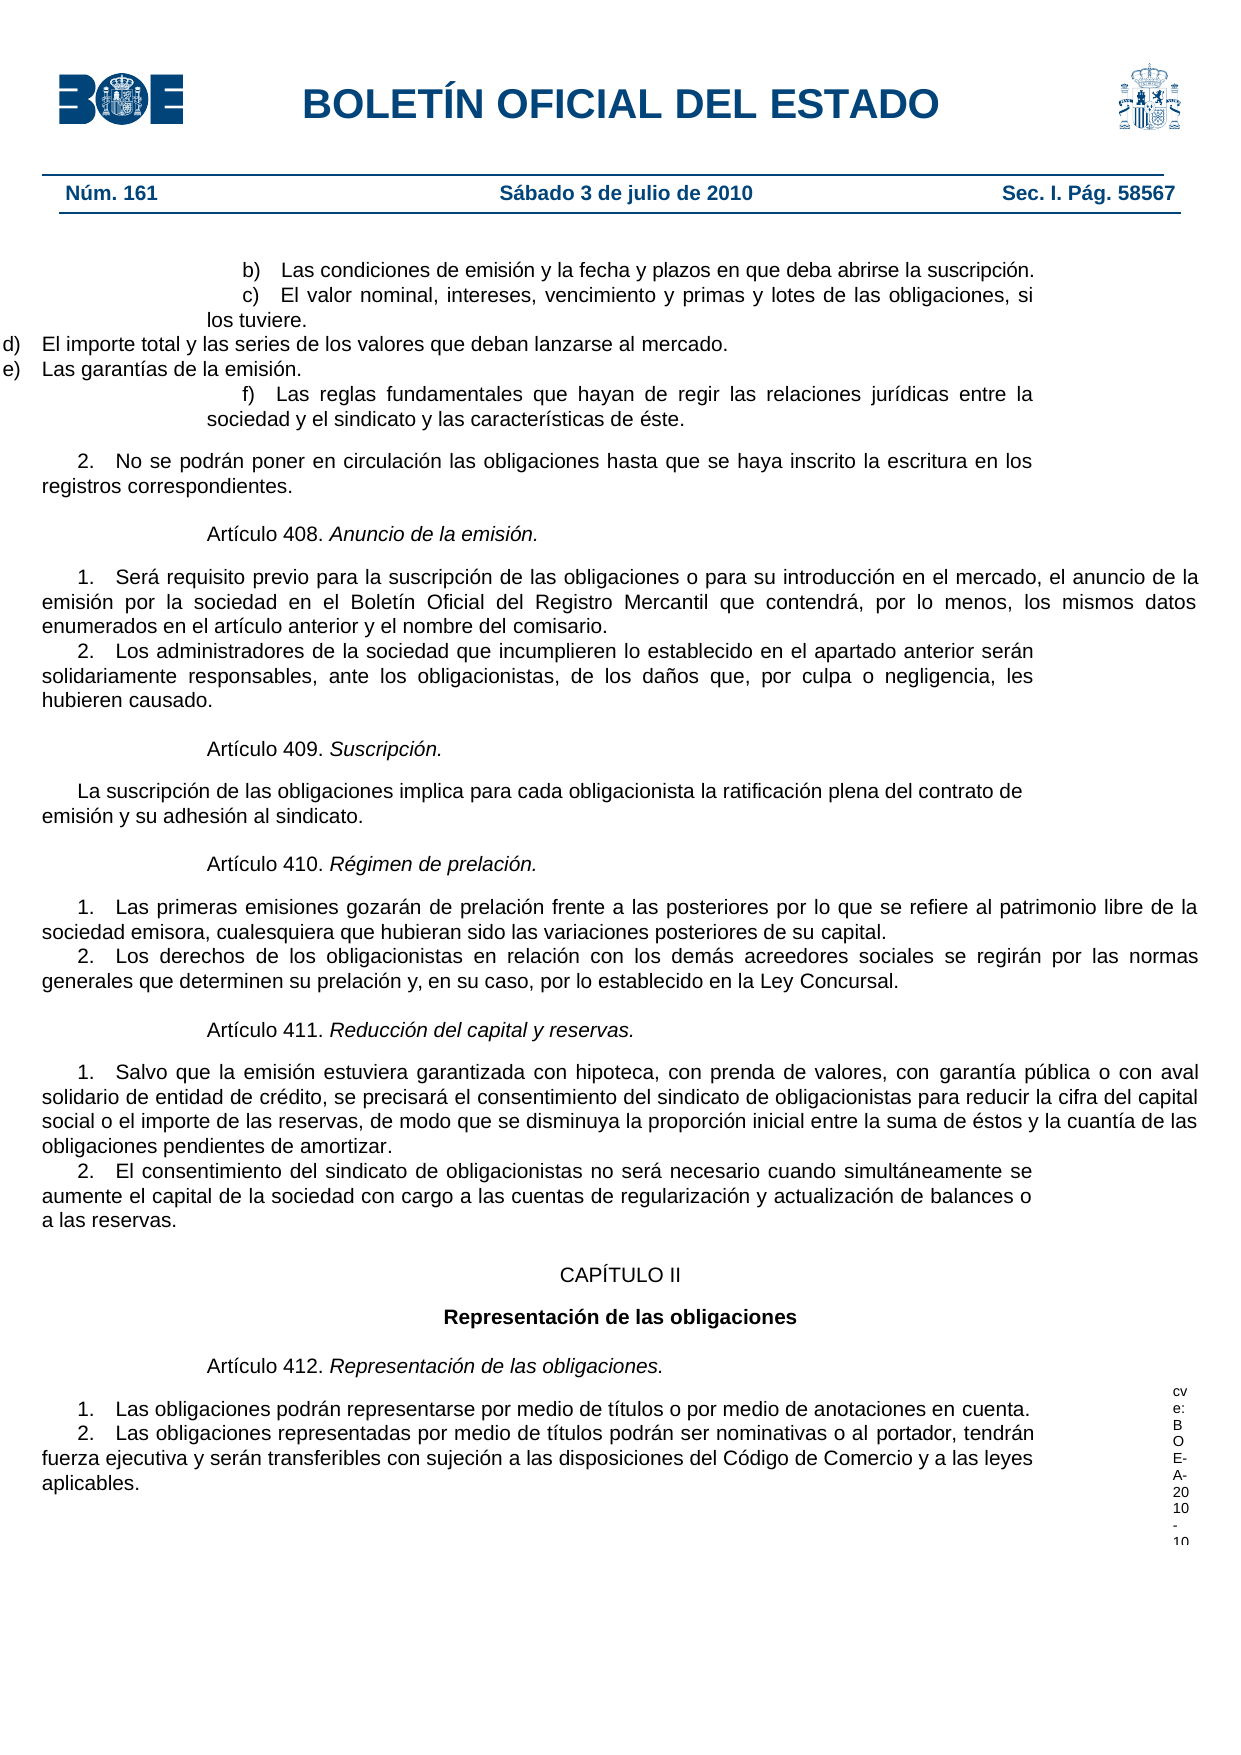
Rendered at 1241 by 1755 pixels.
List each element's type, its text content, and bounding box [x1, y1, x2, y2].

list El consentimiento del sindicato de obligacionistas no será necesario cuando simultáneamente se aumente el capital de la sociedad con cargo a las cuentas de regularización y actualización de balances o a las reservas. [42, 1159, 1034, 1232]
list Los administradores de la sociedad que incumplieren lo establecido en el apartado anterior serán solidariamente responsables, ante los obligacionistas, de los daños que, por culpa o negligencia, les hubieren causado. [42, 639, 1034, 712]
list No se podrán poner en circulación las obligaciones hasta que se haya inscrito la escritura en los registros correspondientes. [42, 449, 1034, 498]
text Artículo 409. Suscripción. [207, 737, 1199, 761]
list El valor nominal, intereses, vencimiento y primas y lotes de las obligaciones, si los tuviere. [207, 283, 1034, 331]
list Las obligaciones podrán representarse por medio de títulos o por medio de anotaciones en cuenta. [42, 1396, 1034, 1420]
text cve: BOE-A-2010-10544 [1173, 1383, 1191, 1544]
list Salvo que la emisión estuviera garantizada con hipoteca, con prenda de valores, con garantía pública o con aval solidario de entidad de crédito, se precisará el consentimiento del sindicato de obligacionistas para reducir la cifra del capital social o el importe de las reservas, de modo que se disminuya la proporción inicial entre la suma de éstos y la cuantía de las obligaciones pendientes de amortizar. [42, 1060, 1199, 1158]
list Las condiciones de emisión y la fecha y plazos en que deba abrirse la suscripción. [242, 258, 1199, 282]
list El importe total y las series de los valores que deban lanzarse al mercado. [2, 332, 1199, 356]
text La suscripción de las obligaciones implica para cada obligacionista la ratificación plena del contrato de emisión y su adhesión al sindicato. [42, 779, 1042, 828]
list Los derechos de los obligacionistas en relación con los demás acreedores sociales se regirán por las normas generales que determinen su prelación y, en su caso, por lo establecido en la Ley Concursal. [42, 944, 1199, 993]
text Artículo 410. Régimen de prelación. [207, 852, 1199, 876]
text Artículo 411. Reducción del capital y reservas. [207, 1017, 1199, 1041]
subtitle Representación de las obligaciones [42, 1305, 1199, 1329]
list Las reglas fundamentales que hayan de regir las relaciones jurídicas entre la sociedad y el sindicato y las características de éste. [207, 382, 1034, 431]
list Las garantías de la emisión. [2, 357, 1199, 381]
list Será requisito previo para la suscripción de las obligaciones o para su introducción en el mercado, el anuncio de la emisión por la sociedad en el Boletín Oficial del Registro Mercantil que contendrá, por lo menos, los mismos datos enumerados en el artículo anterior y el nombre del comisario. [42, 565, 1199, 638]
subtitle Núm. 161 Sábado 3 de julio de 2010 Sec. I. Pág. 58567 [42, 180, 1199, 204]
list Las obligaciones representadas por medio de títulos podrán ser nominativas o al portador, tendrán fuerza ejecutiva y serán transferibles con sujeción a las disposiciones del Código de Comercio y a las leyes aplicables. [42, 1421, 1034, 1494]
text Artículo 408. Anuncio de la emisión. [207, 522, 1199, 546]
list Las primeras emisiones gozarán de prelación frente a las posteriores por lo que se refiere al patrimonio libre de la sociedad emisora, cualesquiera que hubieran sido las variaciones posteriores de su capital. [42, 895, 1199, 943]
text CAPÍTULO II [42, 1262, 1199, 1286]
text Artículo 412. Representación de las obligaciones. [207, 1354, 1199, 1378]
